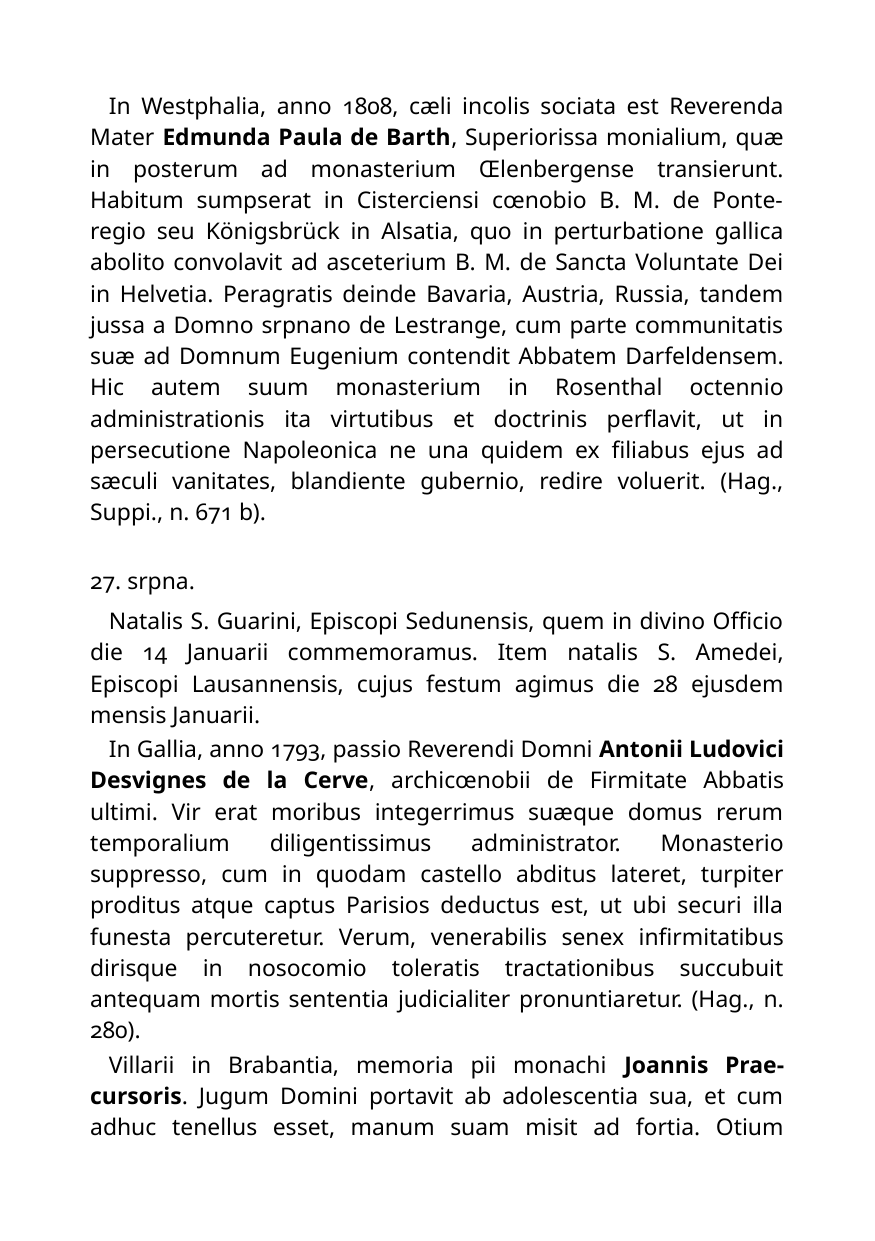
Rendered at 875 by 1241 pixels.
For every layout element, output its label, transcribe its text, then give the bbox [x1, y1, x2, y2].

text 27. srpna. [90, 565, 784, 596]
text Natalis S. Guarini, Episcopi Sedunensis, quem in divino Officio die 14 Januarii commemoramus. Item natalis S. Amedei, Episcopi Lausannensis, cujus festum agimus die 28 ejusdem mensis Januarii. [90, 605, 784, 730]
text Villarii in Brabantia, memoria pii monachi Joannis Prae­cursoris. Jugum Domini portavit ab adolescentia sua, et cum adhuc tenellus esset, manum suam misit ad fortia. Otium [90, 1048, 784, 1142]
text In Gallia, anno 1793, passio Reverendi Domni Antonii Ludovici Desvignes de la Cerve, archicœnobii de Firmi­tate Abbatis ultimi. Vir erat moribus integerrimus suæque domus rerum temporalium diligentissimus administrator. Monasterio suppresso, cum in quodam castello abditus lateret, turpiter proditus atque captus Parisios deductus est, ut ubi securi illa funesta percuteretur. Verum, venerabilis senex infirmitatibus dirisque in nosocomio toleratis tractationibus succubuit antequam mortis sententia judicialiter pronuntia­retur. (Hag., n. 280). [90, 733, 784, 1046]
text In Westphalia, anno 1808, cæli incolis sociata est Reverenda Mater Edmunda Paula de Barth, Superiorissa monialium, quæ in posterum ad monasterium Œlenbergense transierunt. Habitum sumpserat in Cisterciensi cœnobio B. M. de Ponte-regio seu Königsbrück in Alsatia, quo in perturbatione gallica abolito convolavit ad asceterium B. M. de Sancta Voluntate Dei in Helvetia. Peragratis deinde Bavaria, Austria, Russia, tandem jussa a Domno srpnano de Lestrange, cum parte communitatis suæ ad Domnum Eugenium contendit Abbatem Darfeldensem. Hic autem suum monasterium in Rosenthal octennio administrationis ita virtutibus et doctrinis perflavit, ut in persecutione Napoleonica ne una quidem ex filiabus ejus ad sæculi vanitates, blandiente gubernio, redire voluerit. (Hag., Suppi., n. 671 b). [90, 90, 784, 527]
